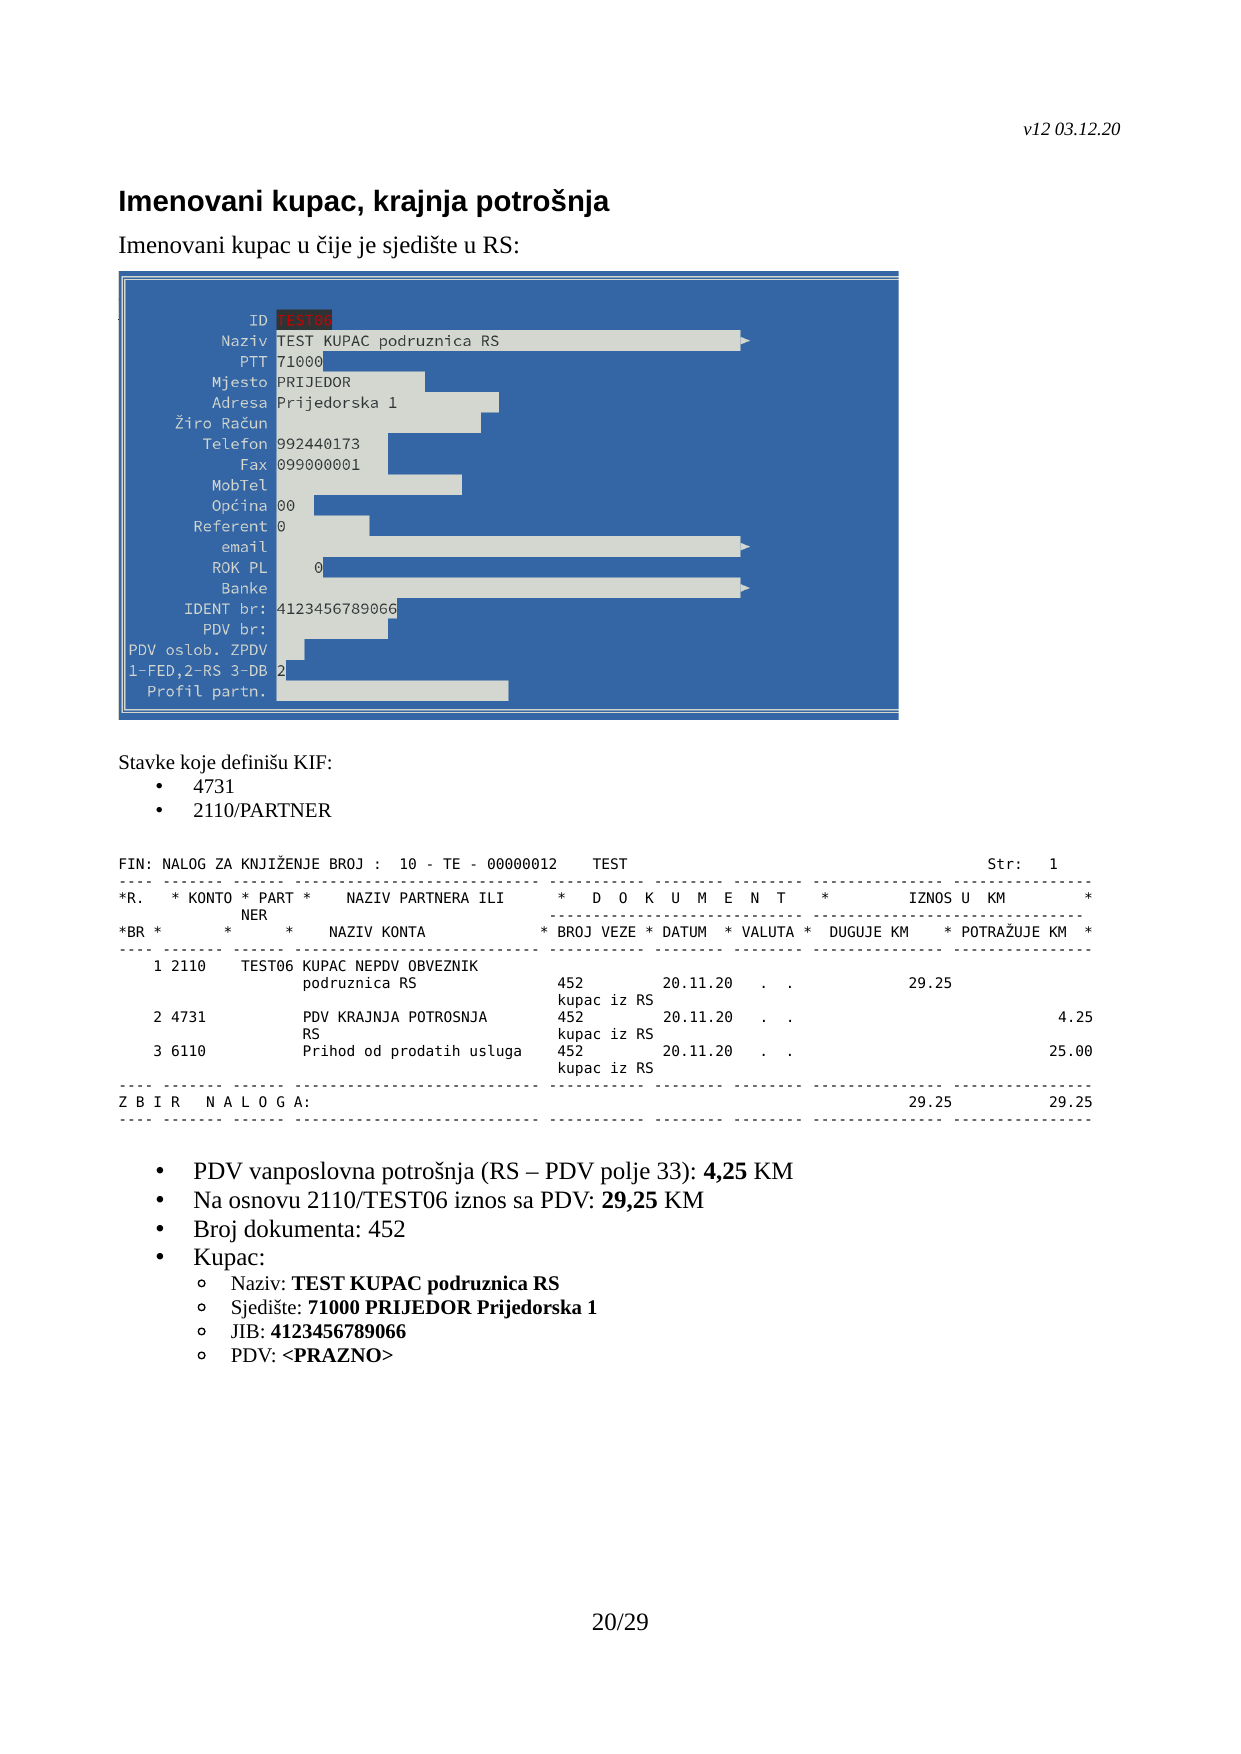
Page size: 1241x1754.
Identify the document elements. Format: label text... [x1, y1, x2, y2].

list Kupac: [156, 1242, 1122, 1271]
text FIN: NALOG ZA KNJIŽENJE BROJ : 10 - TE - 00000012 TEST Str: 1 [118, 856, 1122, 873]
list 4731 [156, 774, 1122, 798]
list Naziv: TEST KUPAC podruznica RS [193, 1271, 1122, 1295]
list PDV vanposlovna potrošnja (RS – PDV polje 33): 4,25 KM [156, 1156, 1122, 1185]
text kupac iz RS [118, 992, 1122, 1009]
text *BR * * * NAZIV KONTA * BROJ VEZE * DATUM * VALUTA * DUGUJE KM * POTRAŽUJE KM * [118, 924, 1122, 941]
text NER ----------------------------- ------------------------------- [118, 907, 1122, 924]
text Z B I R N A L O G A: 29.25 29.25 [118, 1093, 1122, 1111]
text Stavke koje definišu KIF: [118, 750, 1122, 774]
text 2 4731 PDV KRAJNJA POTROSNJA 452 20.11.20 . . 4.25 [118, 1009, 1122, 1026]
text kupac iz RS [118, 1059, 1122, 1077]
list Na osnovu 2110/TEST06 iznos sa PDV: 29,25 KM [156, 1185, 1122, 1214]
text ---- ------- ------ ---------------------------- ----------- -------- -------- --------------- ---------------- [118, 1077, 1122, 1093]
text *R. * KONTO * PART * NAZIV PARTNERA ILI * D O K U M E N T * IZNOS U KM * [118, 890, 1122, 907]
text 1 2110 TEST06 KUPAC NEPDV OBVEZNIK [118, 958, 1122, 975]
text Imenovani kupac u čije je sjedište u RS: [118, 230, 1122, 259]
subtitle Imenovani kupac, krajnja potrošnja [118, 184, 1122, 217]
picture [118, 271, 899, 720]
subtitle 2110/PARTNER [156, 798, 1122, 822]
list Sjedište: 71000 PRIJEDOR Prijedorska 1 [193, 1295, 1122, 1319]
list JIB: 4123456789066 [193, 1319, 1122, 1343]
text ---- ------- ------ ---------------------------- ----------- -------- -------- --------------- ---------------- [118, 873, 1122, 890]
text podruznica RS 452 20.11.20 . . 29.25 [118, 975, 1122, 992]
text RS kupac iz RS [118, 1026, 1122, 1043]
list Broj dokumenta: 452 [156, 1214, 1122, 1242]
text ---- ------- ------ ---------------------------- ----------- -------- -------- --------------- ---------------- [118, 1111, 1122, 1127]
list PDV: <PRAZNO> [193, 1343, 1122, 1367]
text 3 6110 Prihod od prodatih usluga 452 20.11.20 . . 25.00 [118, 1043, 1122, 1059]
text ---- ------- ------ ---------------------------- ----------- -------- -------- --------------- ---------------- [118, 941, 1122, 958]
